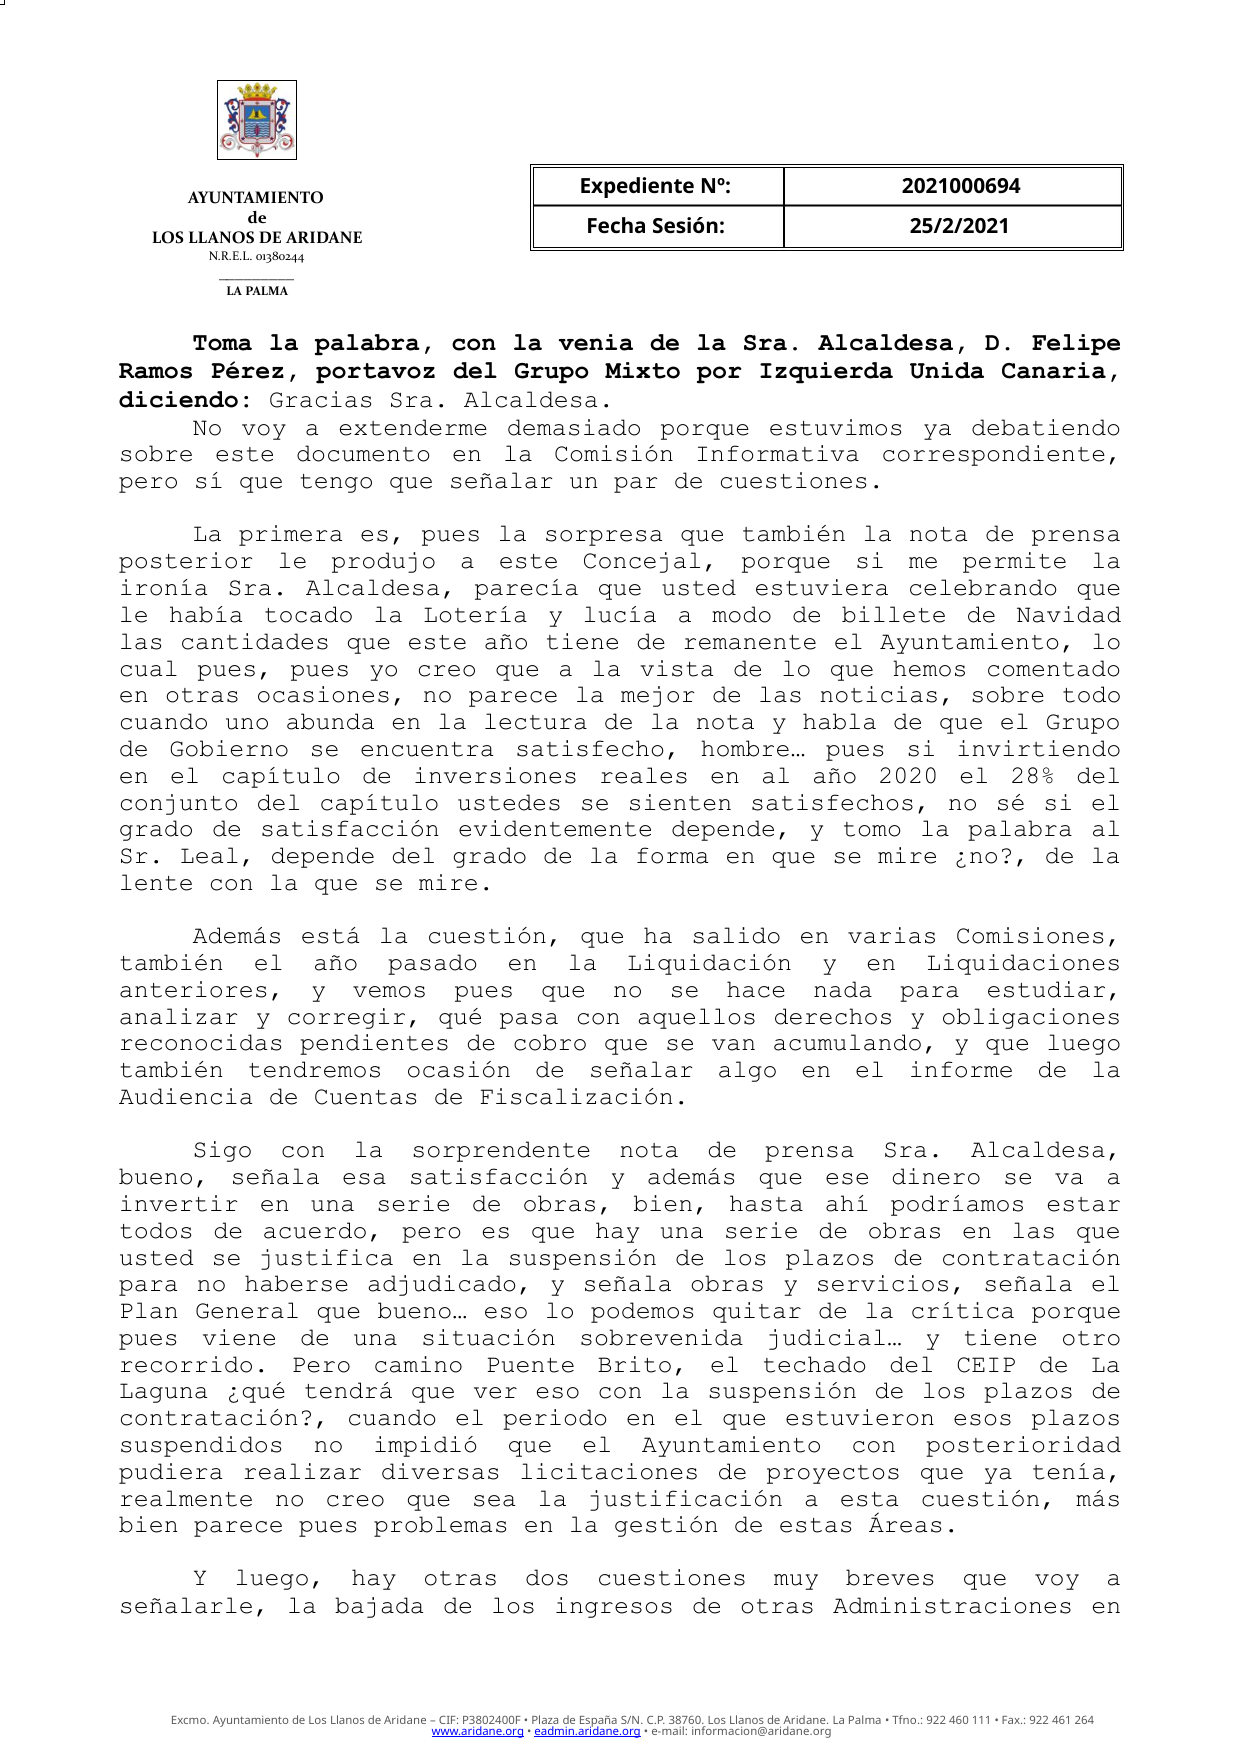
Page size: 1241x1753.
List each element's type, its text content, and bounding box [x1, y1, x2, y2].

text las cantidades que este año tiene de remanente el Ayuntamiento, lo [119, 628, 1146, 655]
text en otras ocasiones, no parece la mejor de las noticias, sobre todo [119, 682, 1146, 708]
picture [531, 165, 1123, 250]
picture [218, 81, 296, 159]
text cuando uno abunda en la lectura de la nota y habla de que el Grupo [119, 708, 1146, 735]
text realmente no creo que sea la justificación a esta cuestión, más [119, 1485, 1146, 1511]
text 2021000694 [902, 173, 1059, 198]
text todos de acuerdo, pero es que hay una serie de obras en las que [119, 1217, 1146, 1244]
text La primera es, pues la sorpresa que también la nota de prensa [192, 519, 1146, 547]
text también tendremos ocasión de señalar algo en el informe de la [119, 1056, 1146, 1083]
text señalarle, la bajada de los ingresos de otras Administraciones en [119, 1592, 1146, 1618]
text Toma la palabra, con la venia de la Sra. Alcaldesa, D. Felipe [192, 328, 1146, 356]
text _ [219, 266, 226, 279]
text lente con la que se mire. [119, 869, 1146, 896]
text bien parece pues problemas en la gestión de estas Áreas. [119, 1511, 1146, 1538]
text en el capítulo de inversiones reales en al año 2020 el 28% del [119, 762, 1146, 788]
text usted se justifica en la suspensión de los plazos de contratación [119, 1244, 1146, 1270]
text anteriores, y vemos pues que no se hace nada para estudiar, [119, 976, 1146, 1003]
text pero sí que tengo que señalar un par de cuestiones. [119, 467, 1146, 494]
text LOS LLANOS DE ARIDANE [152, 230, 387, 247]
text Laguna ¿qué tendrá que ver eso con la suspensión de los plazos de [119, 1377, 1146, 1404]
text www.aridane.org • eadmin.aridane.org • e-mail: informacion@aridane.org [431, 1724, 834, 1738]
text invertir en una serie de obras, bien, hasta ahí podríamos estar [119, 1190, 1146, 1217]
text Expediente Nº: [579, 173, 761, 198]
text pudiera realizar diversas licitaciones de proyectos que ya tenía, [119, 1458, 1146, 1485]
text sobre este documento en la Comisión Informativa correspondiente, [119, 441, 1146, 467]
text Plan General que bueno… eso lo podemos quitar de la crítica porque [119, 1297, 1146, 1324]
text pues viene de una situación sobrevenida judicial… y tiene otro [119, 1324, 1146, 1351]
text diciendo: Gracias Sra. Alcaldesa. [119, 385, 1146, 413]
text ironía Sra. Alcaldesa, parecía que usted estuviera celebrando que [119, 574, 1146, 601]
text LA PALMA [226, 286, 317, 298]
text Además está la cuestión, que ha salido en varias Comisiones, [192, 921, 1146, 949]
text 25/2/2021 [909, 214, 1059, 239]
text Sigo con la sorprendente nota de prensa Sra. Alcaldesa, [192, 1135, 1146, 1163]
text Y luego, hay otras dos cuestiones muy breves que voy a [192, 1563, 1146, 1592]
text contratación?, cuando el periodo en el que estuvieron esos plazos [119, 1404, 1146, 1431]
text para no haberse adjudicado, y señala obras y servicios, señala el [119, 1270, 1146, 1297]
text suspendidos no impidió que el Ayuntamiento con posterioridad [119, 1431, 1146, 1458]
text _ [317, 266, 327, 282]
text de [247, 210, 387, 227]
text Fecha Sesión: [586, 214, 761, 239]
text posterior le produjo a este Concejal, porque si me permite la [119, 547, 1146, 574]
text analizar y corregir, qué pasa con aquellos derechos y obligaciones [119, 1003, 1146, 1029]
text conjunto del capítulo ustedes se sienten satisfechos, no sé si el [119, 788, 1146, 815]
text ________ [226, 266, 317, 282]
text cual pues, pues yo creo que a la vista de lo que hemos comentado [119, 655, 1146, 682]
text le había tocado la Lotería y lucía a modo de billete de Navidad [119, 601, 1146, 628]
text No voy a extenderme demasiado porque estuvimos ya debatiendo [192, 413, 1146, 441]
text también el año pasado en la Liquidación y en Liquidaciones [119, 949, 1146, 976]
text Excmo. Ayuntamiento de Los Llanos de Aridane – CIF: P3802400F • Plaza de España S/N. C.P. 38760. Los Llanos de Aridane. La Palma • Tfno.: 922 460 111 • Fax.: 922 461 264 [171, 1713, 1095, 1727]
text Audiencia de Cuentas de Fiscalización. [119, 1083, 1146, 1110]
text AYUNTAMIENTO [188, 190, 387, 207]
text grado de satisfacción evidentemente depende, y tomo la palabra al [119, 815, 1146, 842]
text bueno, señala esa satisfacción y además que ese dinero se va a [119, 1163, 1146, 1190]
text recorrido. Pero camino Puente Brito, el techado del CEIP de La [119, 1351, 1146, 1377]
text Sr. Leal, depende del grado de la forma en que se mire ¿no?, de la [119, 842, 1146, 869]
text de Gobierno se encuentra satisfecho, hombre… pues si invirtiendo [119, 735, 1146, 762]
text N.R.E.L. 01380244 [208, 250, 327, 262]
text Ramos Pérez, portavoz del Grupo Mixto por Izquierda Unida Canaria, [119, 356, 1146, 384]
text reconocidas pendientes de cobro que se van acumulando, y que luego [119, 1029, 1146, 1056]
